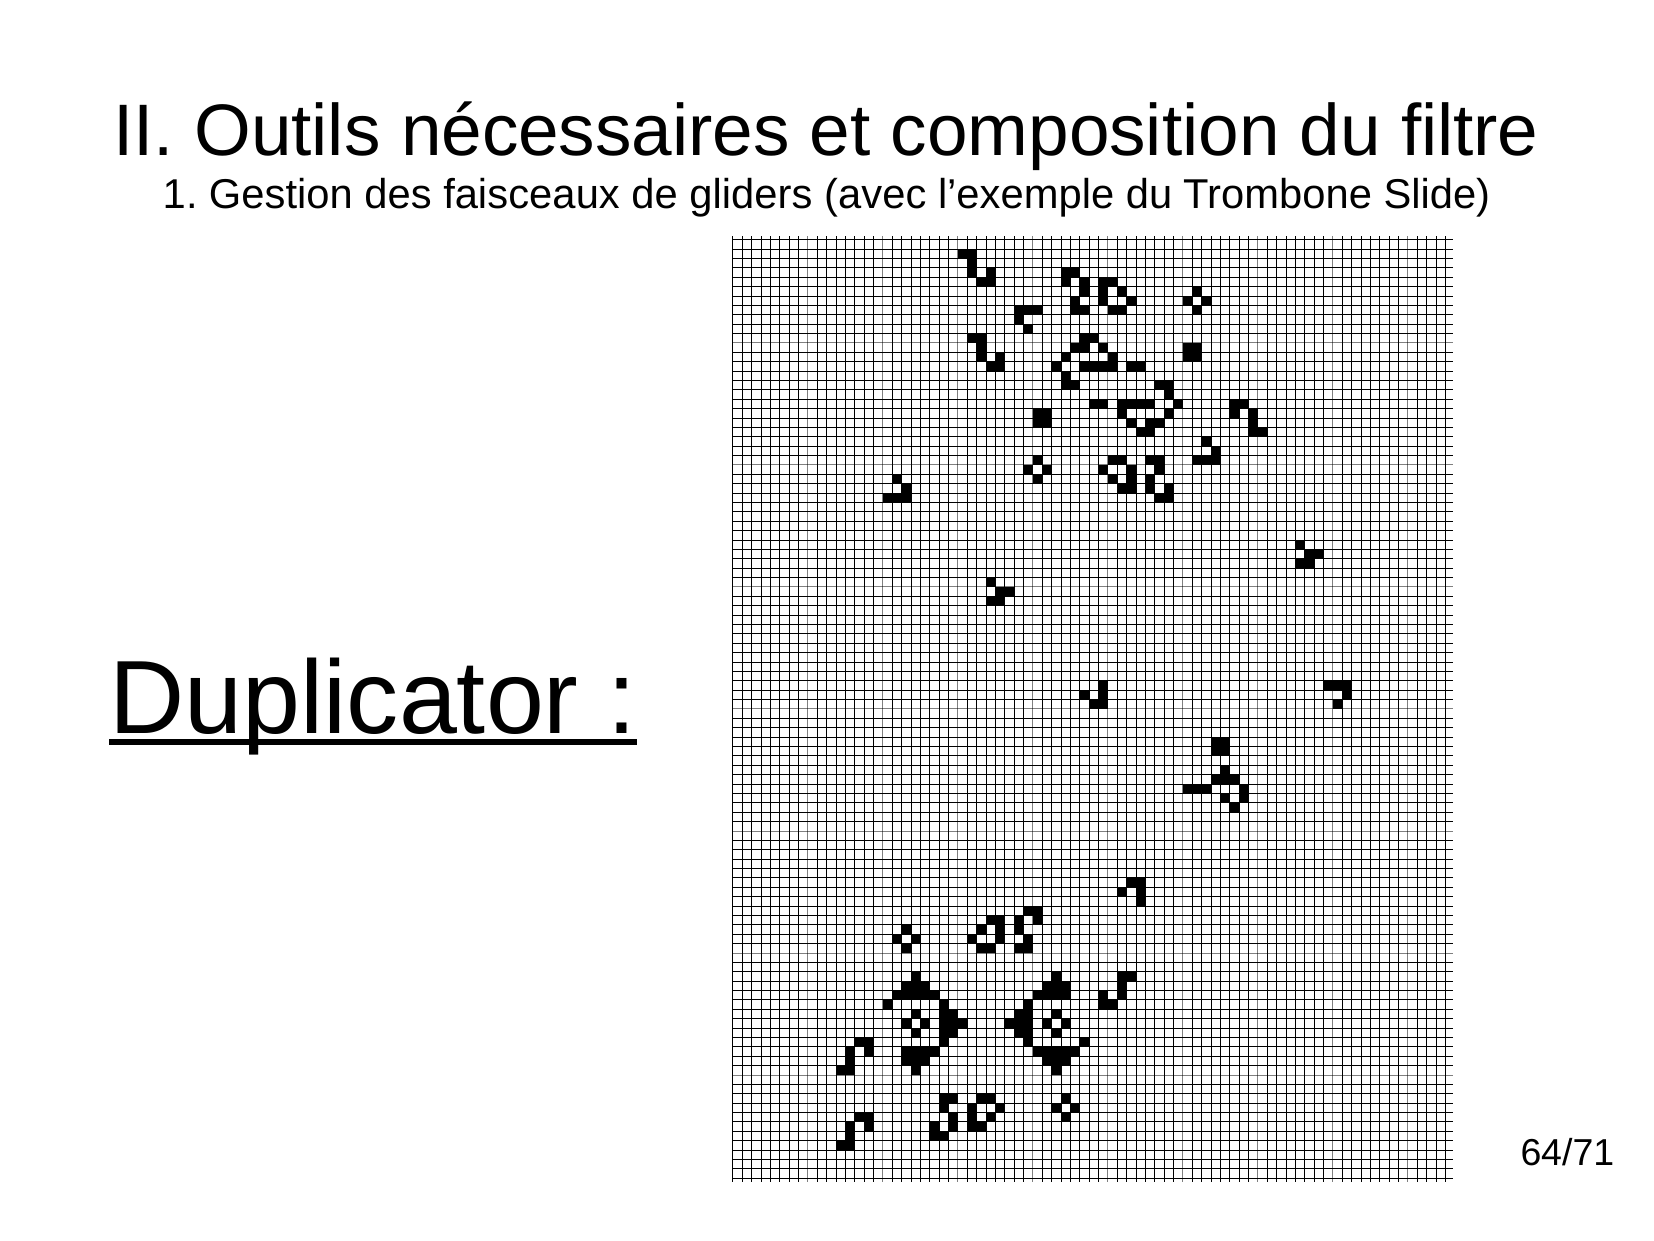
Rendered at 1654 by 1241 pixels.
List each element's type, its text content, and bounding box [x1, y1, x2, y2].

text_box Duplicator : [94, 631, 652, 763]
picture [732, 236, 1453, 1182]
title II. Outils nécessaires et composition du filtre 1. Gestion des faisceaux de gliders (avec l’exemple du Trombone Slide) [82, 49, 1571, 257]
text_box <number>/71 [1505, 1124, 1654, 1182]
